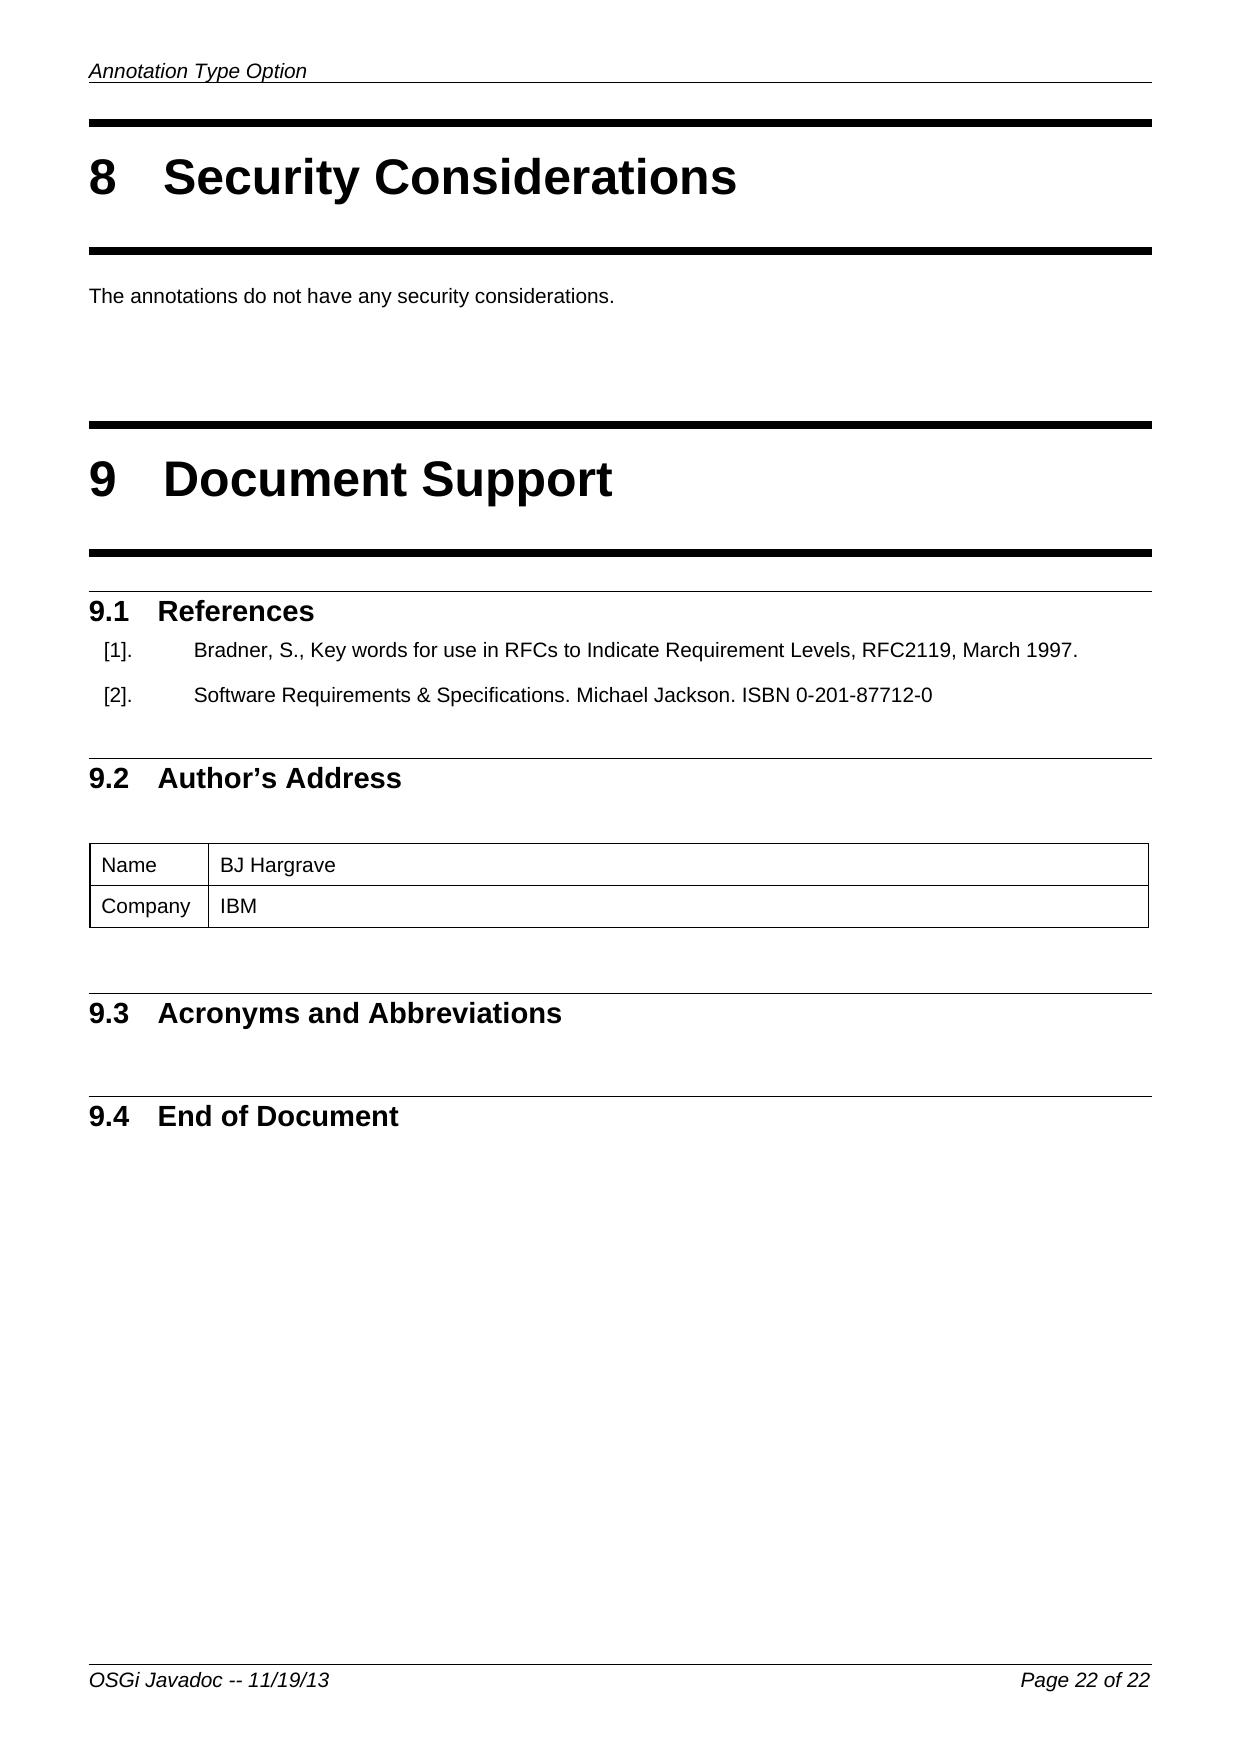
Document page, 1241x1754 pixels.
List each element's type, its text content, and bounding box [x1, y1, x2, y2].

subtitle References [88, 592, 1152, 627]
list Software Requirements & Specifications. Michael Jackson. ISBN 0-201-87712-0 [103, 683, 1152, 707]
subtitle End of Document [88, 1097, 1152, 1132]
subtitle Document Support [88, 422, 1152, 557]
text The annotations do not have any security considerations. [88, 284, 1152, 308]
subtitle Author’s Address [88, 759, 1152, 794]
table_header Name [91, 844, 208, 885]
subtitle Security Considerations [88, 120, 1152, 255]
table_cell IBM [209, 886, 1148, 927]
table_cell Company [91, 886, 208, 927]
subtitle Acronyms and Abbreviations [88, 994, 1152, 1030]
list Bradner, S., Key words for use in RFCs to Indicate Requirement Levels, RFC2119, March 1997. [103, 638, 1152, 662]
table_header BJ Hargrave [209, 844, 1148, 885]
